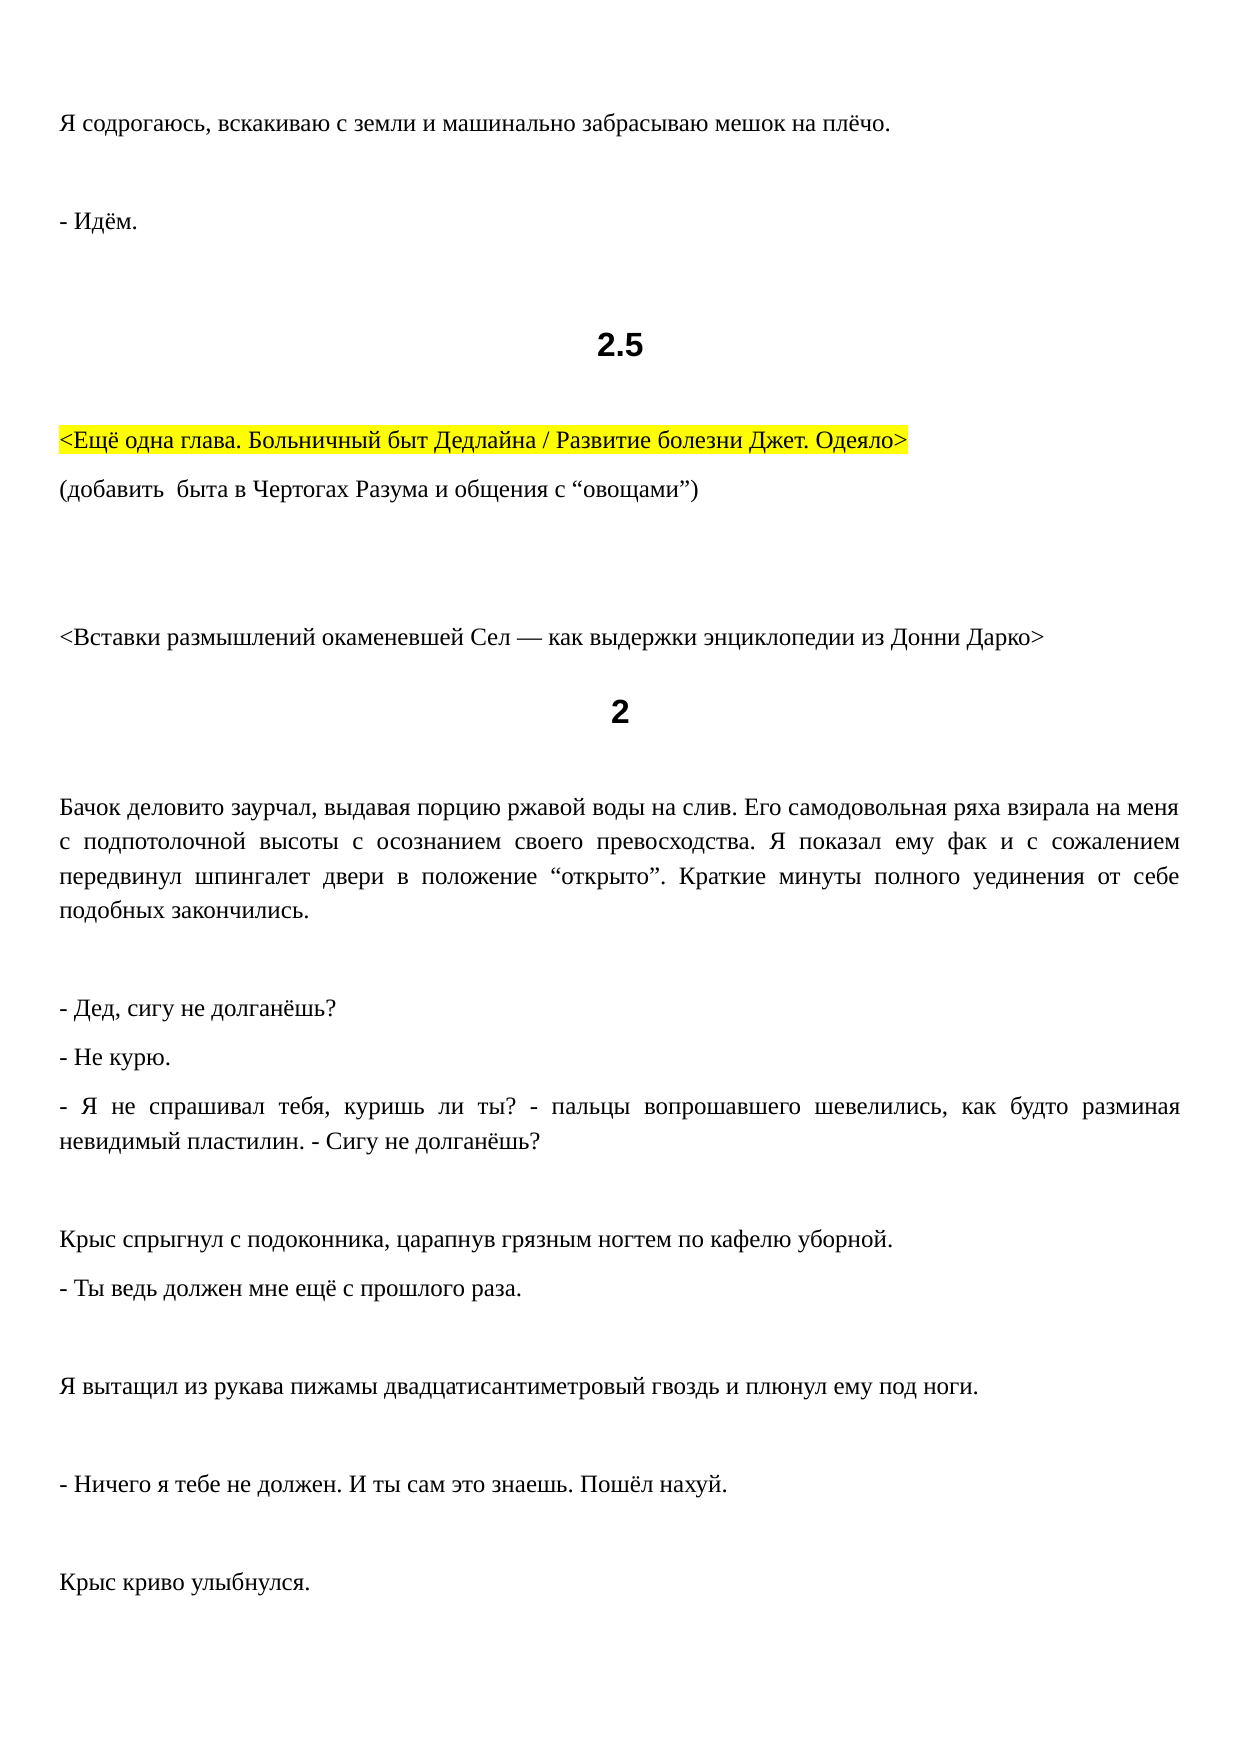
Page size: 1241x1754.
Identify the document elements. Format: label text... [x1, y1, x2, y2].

text - Идём. [59, 206, 1181, 235]
text Крыс криво улыбнулся. [59, 1567, 1181, 1596]
text - Ничего я тебе не должен. И ты сам это знаешь. Пошёл нахуй. [59, 1469, 1181, 1498]
text <Ещё одна глава. Больничный быт Дедлайна / Развитие болезни Джет. Одеяло> [59, 425, 1181, 454]
subtitle 2 [59, 692, 1181, 730]
text - Дед, сигу не долганёшь? [59, 993, 1181, 1022]
text - Я не спрашивал тебя, куришь ли ты? - пальцы вопрошавшего шевелились, как будто разминая невидимый пластилин. - Сигу не долганёшь? [59, 1091, 1181, 1155]
subtitle 2.5 [59, 325, 1181, 364]
text Бачок деловито заурчал, выдавая порцию ржавой воды на слив. Его самодовольная ряха взирала на меня с подпотолочной высоты с осознанием своего превосходства. Я показал ему фак и с сожалением передвинул шпингалет двери в положение “открыто”. Краткие минуты полного уединения от себе подобных закончились. [59, 792, 1181, 924]
text <Вставки размышлений окаменевшей Сел — как выдержки энциклопедии из Донни Дарко> [59, 622, 1181, 650]
text (добавить быта в Чертогах Разума и общения с “овощами”) [59, 474, 1181, 503]
text - Не курю. [59, 1042, 1181, 1071]
text Я содрогаюсь, вскакиваю с земли и машинально забрасываю мешок на плёчо. [59, 108, 1181, 137]
text - Ты ведь должен мне ещё с прошлого раза. [59, 1273, 1181, 1302]
text Крыс спрыгнул с подоконника, царапнув грязным ногтем по кафелю уборной. [59, 1224, 1181, 1253]
text Я вытащил из рукава пижамы двадцатисантиметровый гвоздь и плюнул ему под ноги. [59, 1371, 1181, 1400]
